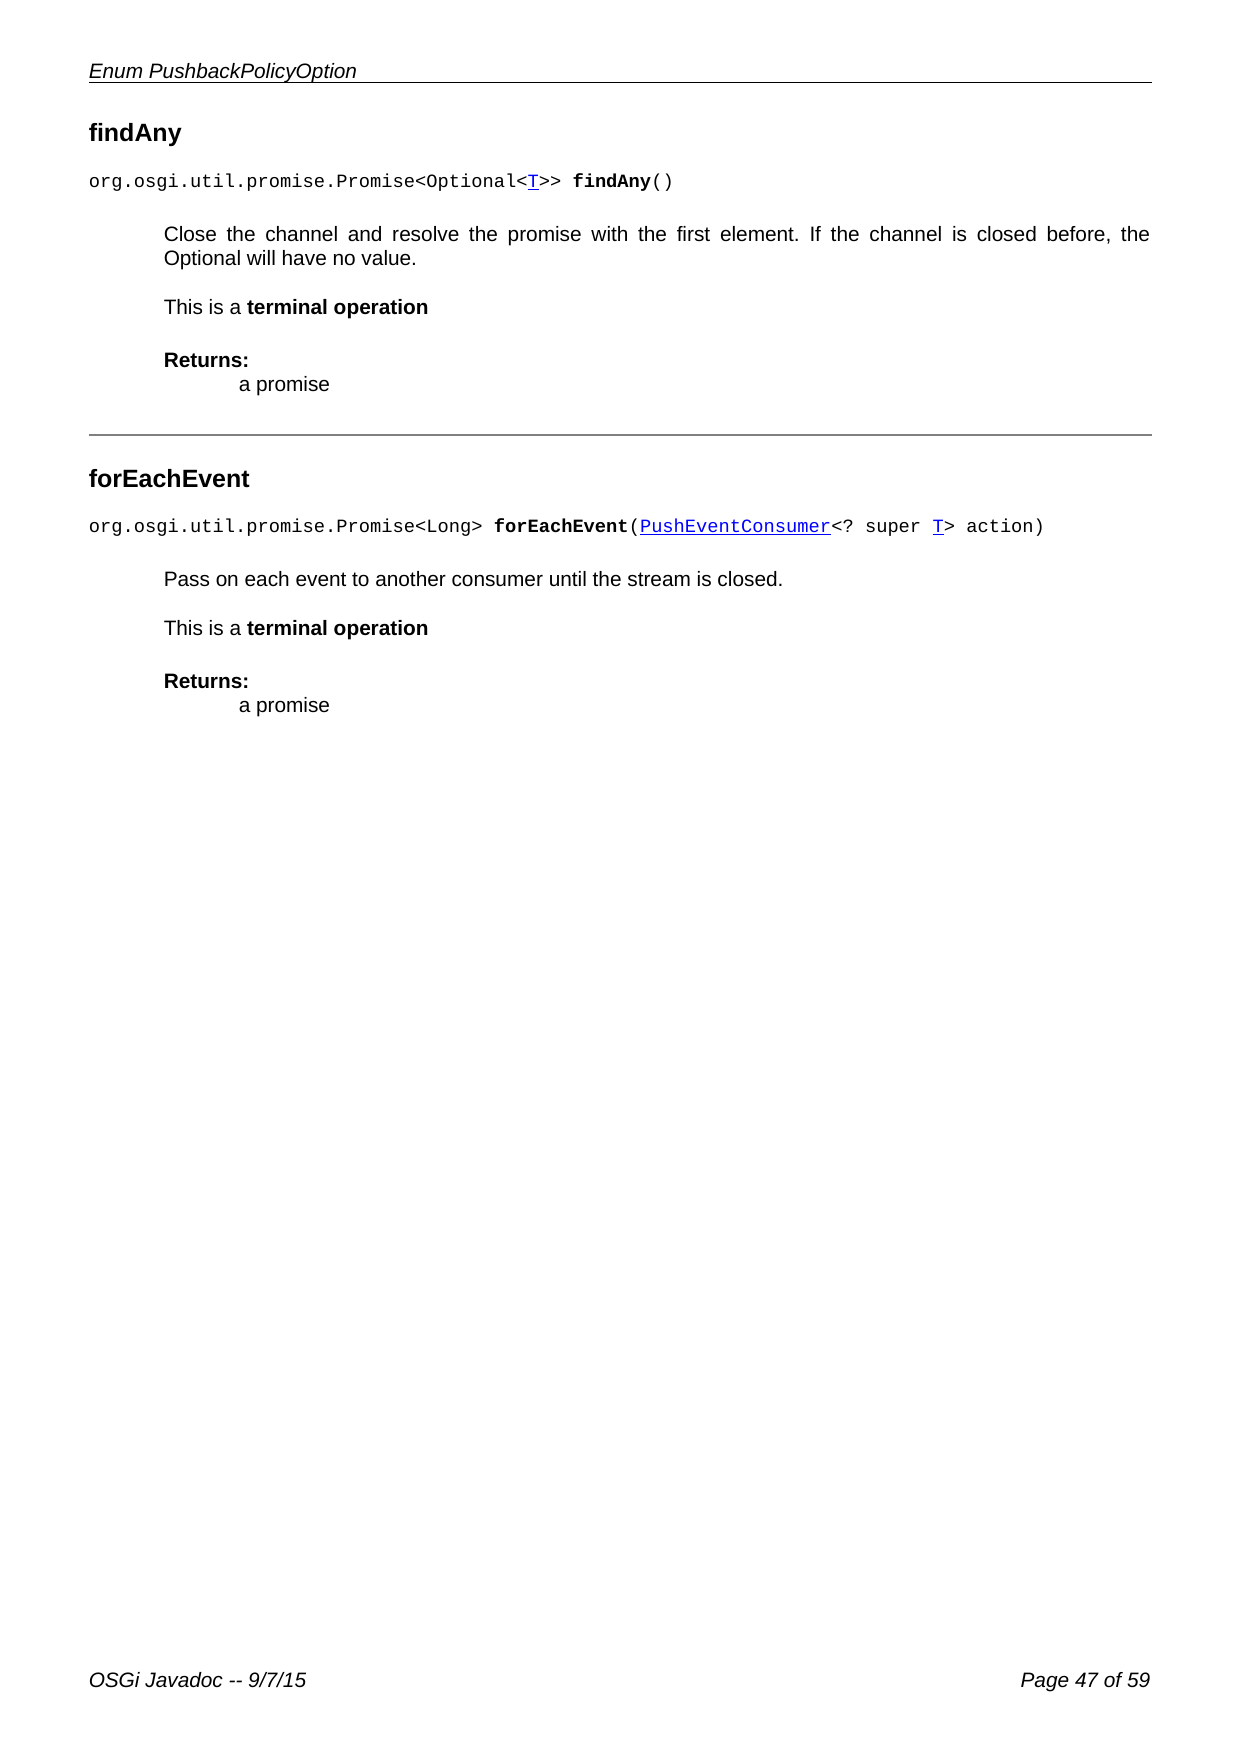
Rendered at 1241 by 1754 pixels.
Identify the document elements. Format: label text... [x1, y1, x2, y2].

text This is a terminal operation [163, 616, 1152, 640]
text a promise [238, 693, 1152, 717]
subtitle findAny [88, 118, 1152, 147]
text Pass on each event to another consumer until the stream is closed. [163, 567, 1152, 591]
text a promise [238, 372, 1152, 396]
text Returns: [163, 348, 1152, 372]
text org.osgi.util.promise.Promise<Long> forEachEvent(PushEventConsumer<? super T> action) [88, 517, 1152, 538]
text Returns: [163, 669, 1152, 693]
text Close the channel and resolve the promise with the first element. If the channel is closed before, the Optional will have no value. [163, 222, 1152, 270]
text This is a terminal operation [163, 295, 1152, 319]
subtitle forEachEvent [88, 464, 1152, 493]
text org.osgi.util.promise.Promise<Optional<T>> findAny() [88, 171, 1152, 193]
